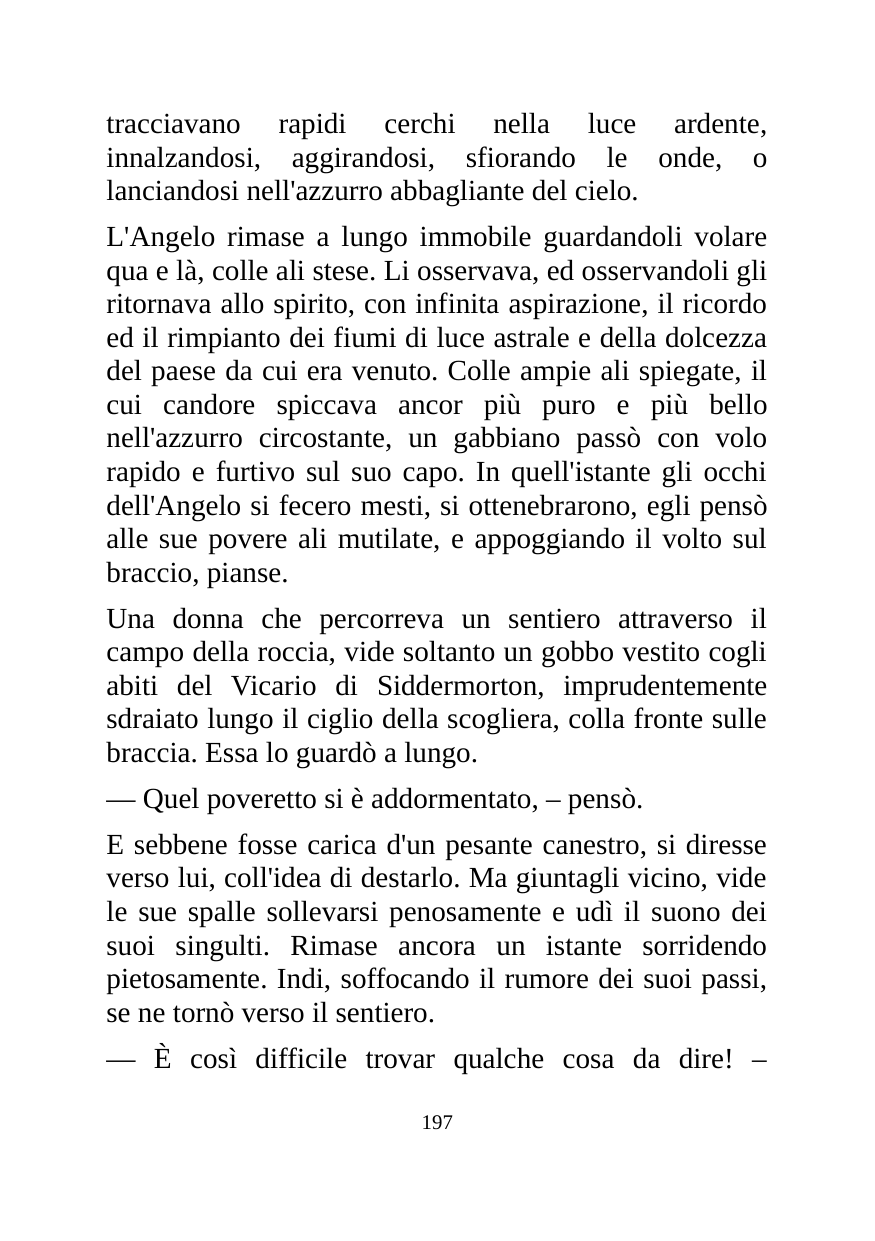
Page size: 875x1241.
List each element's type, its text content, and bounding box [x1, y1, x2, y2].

text E sebbene fosse carica d'un pesante canestro, si diresse verso lui, coll'idea di destarlo. Ma giuntagli vicino, vide le sue spalle sollevarsi penosamente e udì il suono dei suoi singulti. Rimase ancora un istante sorridendo pietosamente. Indi, soffocando il rumore dei suoi passi, se ne tornò verso il sentiero. [106, 827, 768, 1028]
text L'Angelo rimase a lungo immobile guardandoli volare qua e là, colle ali stese. Li osservava, ed osservandoli gli ritornava allo spirito, con infinita aspirazione, il ricordo ed il rimpianto dei fiumi di luce astrale e della dolcezza del paese da cui era venuto. Colle ampie ali spiegate, il cui candore spiccava ancor più puro e più bello nell'azzurro circostante, un gabbiano passò con volo rapido e furtivo sul suo capo. In quell'istante gli occhi dell'Angelo si fecero mesti, si ottenebrarono, egli pensò alle sue povere ali mutilate, e appoggiando il volto sul braccio, pianse. [106, 219, 768, 588]
text Una donna che percorreva un sentiero attraverso il campo della roccia, vide soltanto un gobbo vestito cogli abiti del Vicario di Siddermorton, imprudentemente sdraiato lungo il ciglio della scogliera, colla fronte sulle braccia. Essa lo guardò a lungo. [106, 601, 768, 768]
text — È così difficile trovar qualche cosa da dire! – [106, 1041, 768, 1074]
text — Quel poveretto si è addormentato, – pensò. [106, 781, 768, 814]
text tracciavano rapidi cerchi nella luce ardente, innalzandosi, aggirandosi, sfiorando le onde, o lanciandosi nell'azzurro abbagliante del cielo. [106, 106, 768, 207]
